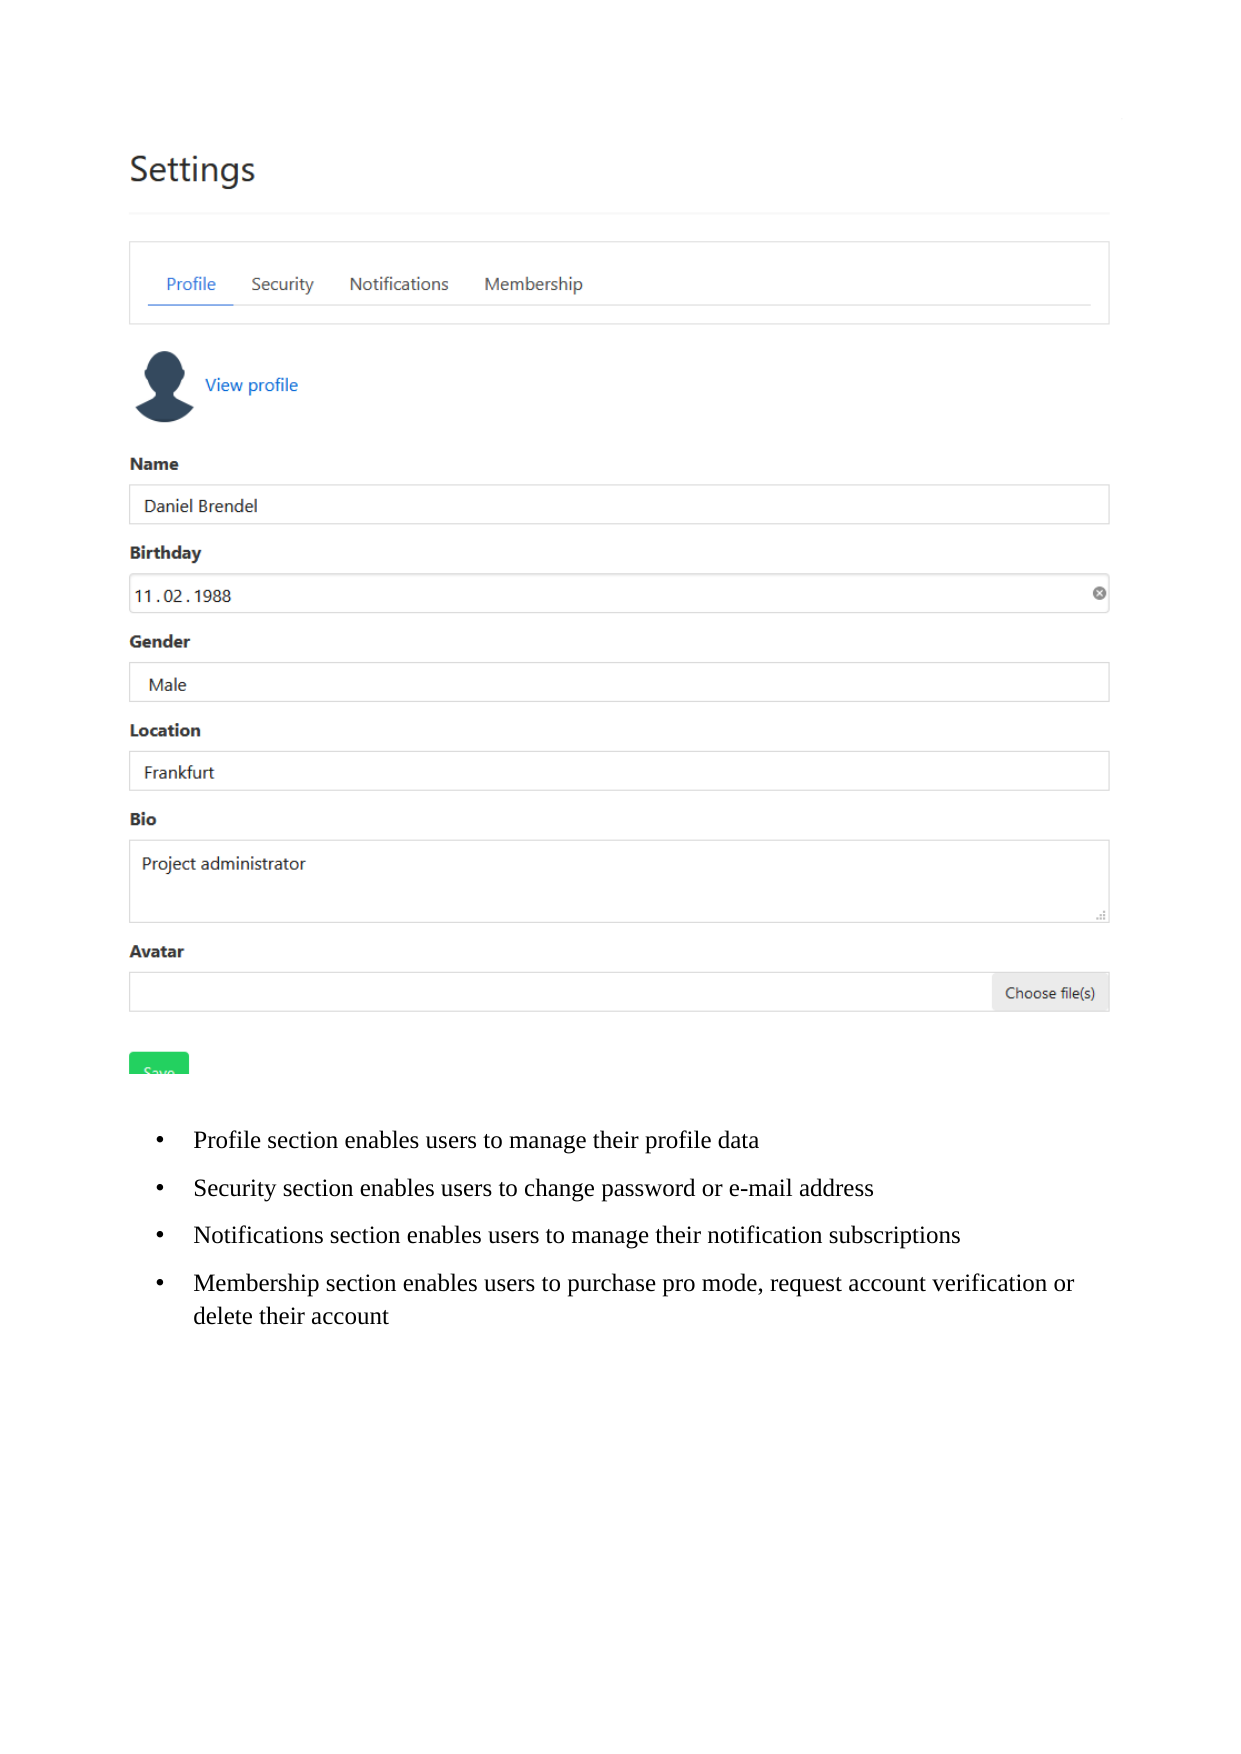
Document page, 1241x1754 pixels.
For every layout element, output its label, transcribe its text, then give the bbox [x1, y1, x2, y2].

list Membership section enables users to purchase pro mode, request account verification or delete their account [156, 1268, 1122, 1330]
picture [118, 118, 1123, 1074]
list Notifications section enables users to manage their notification subscriptions [156, 1220, 1122, 1249]
list Profile section enables users to manage their profile data [156, 1125, 1122, 1154]
list Security section enables users to change password or e-mail address [156, 1173, 1122, 1201]
